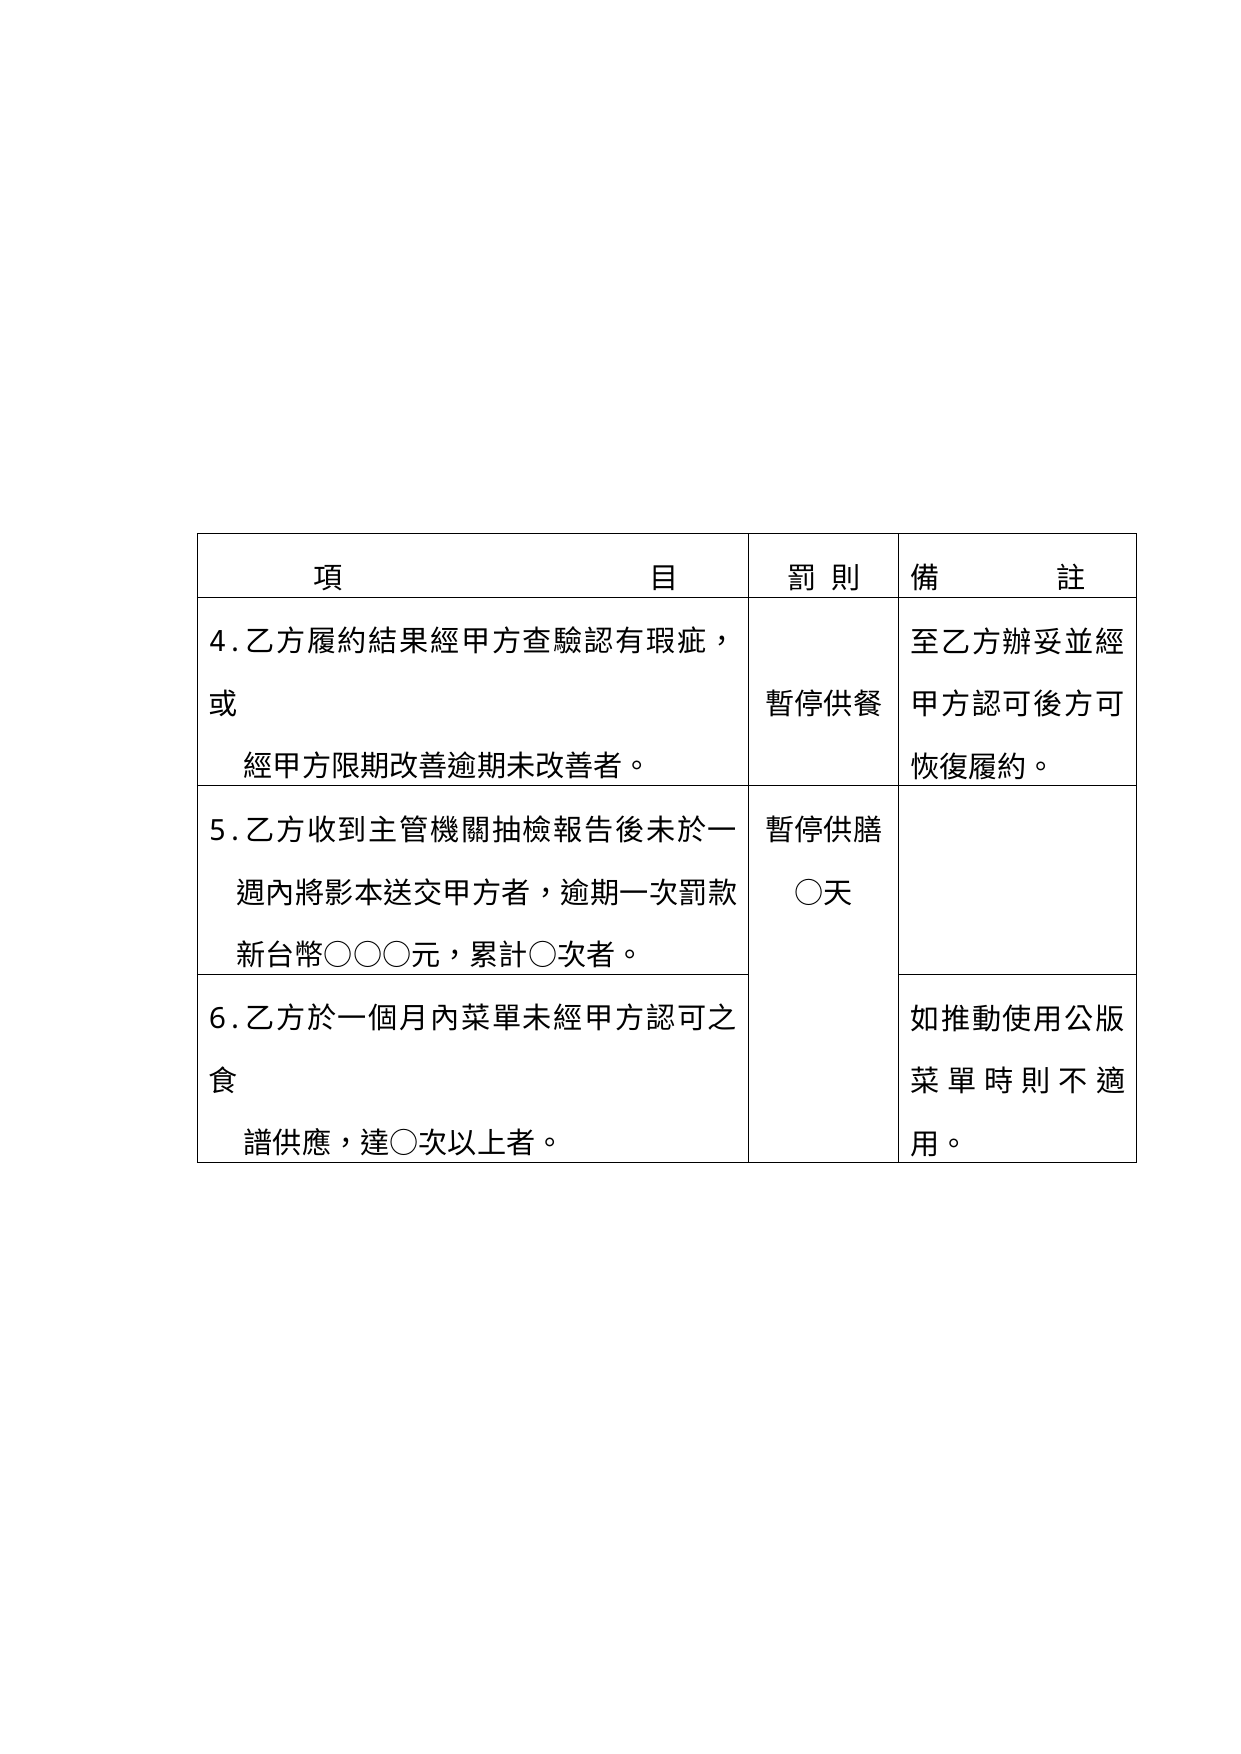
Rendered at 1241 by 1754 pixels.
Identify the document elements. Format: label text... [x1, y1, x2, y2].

table_cell 暫停供餐 [749, 598, 898, 785]
table_cell 4.乙方履約結果經甲方查驗認有瑕疵，或 經甲方限期改善逾期未改善者。 [198, 598, 748, 785]
table_cell 至乙方辦妥並經甲方認可後方可恢復履約。 [899, 598, 1136, 785]
table_cell [899, 786, 1136, 974]
table_header 備 註 [899, 534, 1136, 597]
table_cell 5.乙方收到主管機關抽檢報告後未於一週內將影本送交甲方者，逾期一次罰款新台幣○○○元，累計○次者。 [198, 786, 748, 974]
table_cell 6.乙方於一個月內菜單未經甲方認可之食 譜供應，達○次以上者。 [198, 975, 748, 1162]
table_header 罰 則 [749, 534, 898, 597]
table_cell 如推動使用公版菜單時則不適用。 [899, 975, 1136, 1162]
table_cell 暫停供膳○天 [749, 786, 898, 1162]
table_header 項 目 [198, 534, 748, 597]
